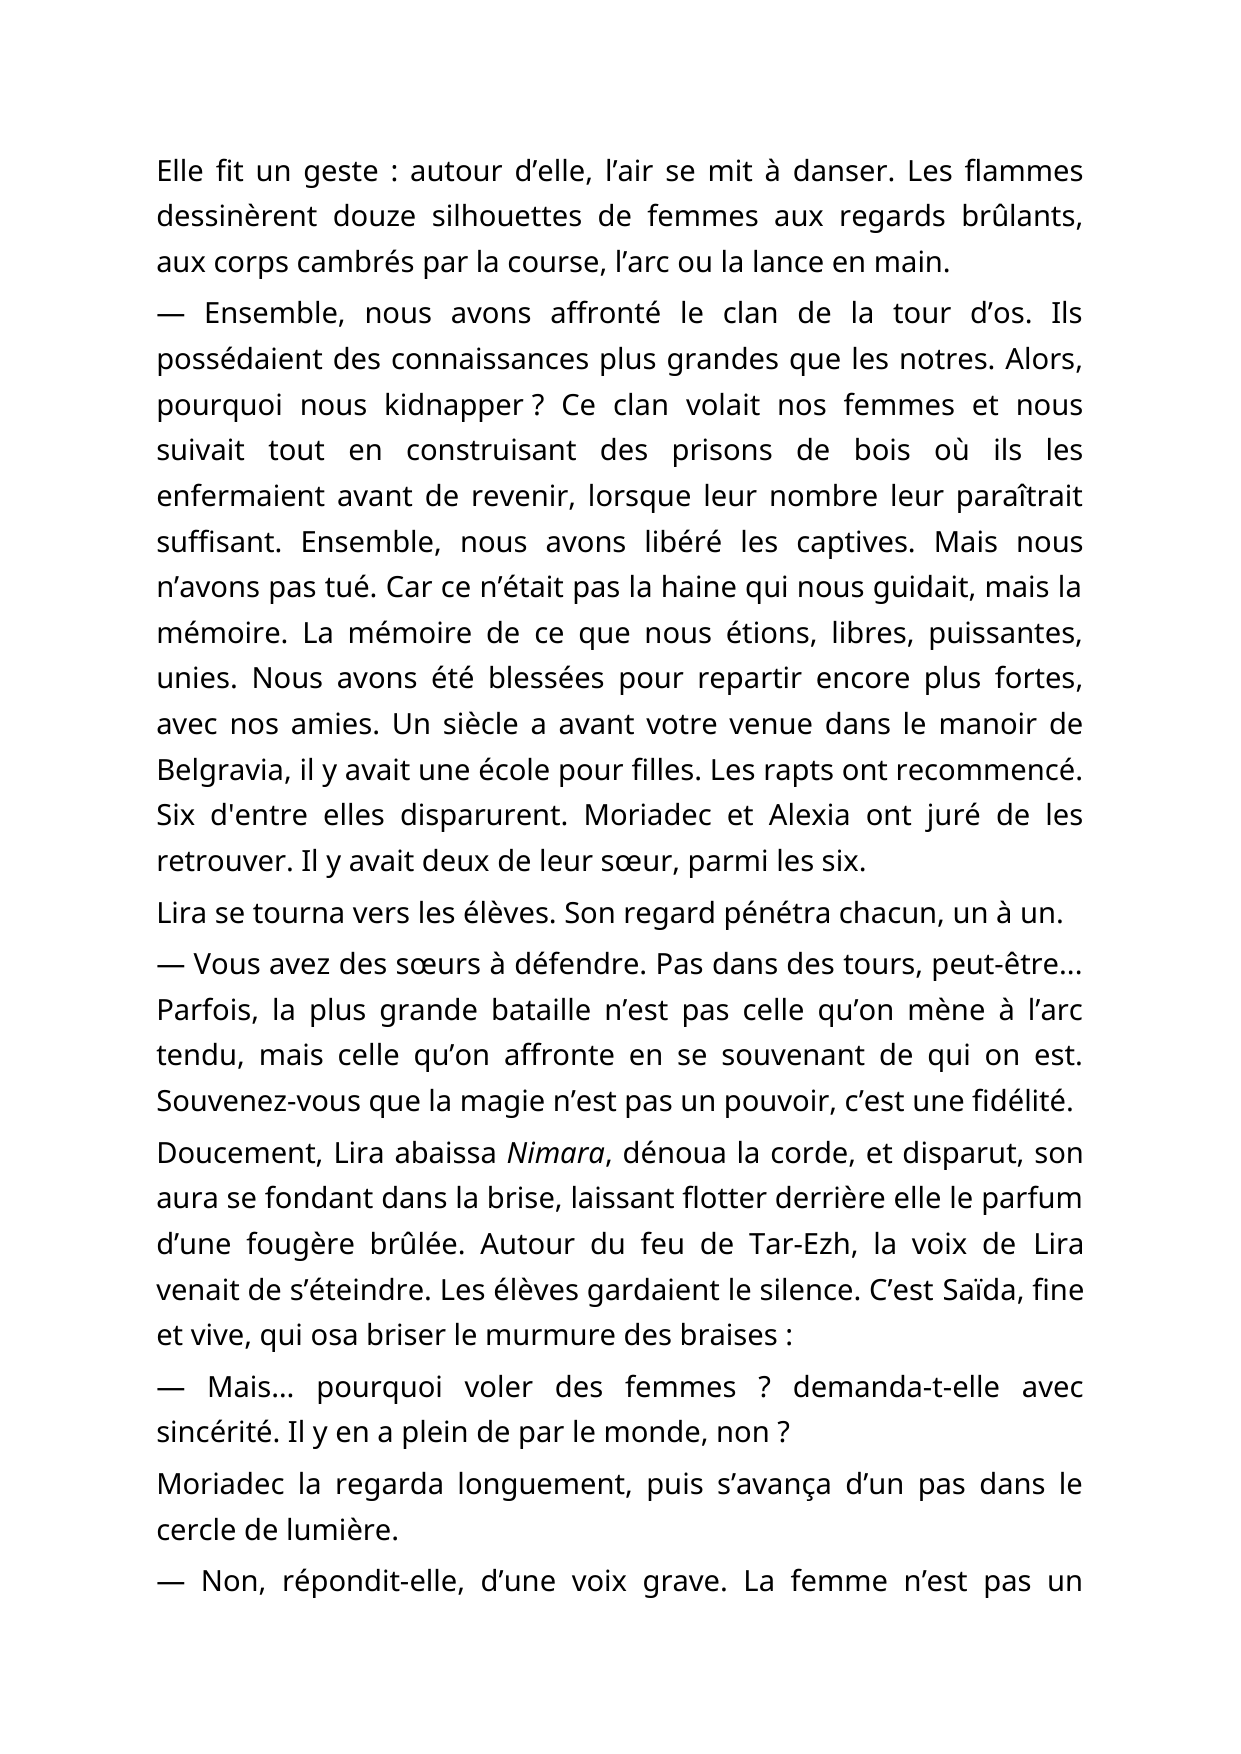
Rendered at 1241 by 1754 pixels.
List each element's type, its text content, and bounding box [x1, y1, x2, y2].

text — Non, répondit-elle, d’une voix grave. La femme n’est pas un [156, 1560, 1084, 1600]
text Doucement, Lira abaissa Nimara, dénoua la corde, et disparut, son aura se fondant dans la brise, laissant flotter derrière elle le parfum d’une fougère brûlée. Autour du feu de Tar-Ezh, la voix de Lira venait de s’éteindre. Les élèves gardaient le silence. C’est Saïda, fine et vive, qui osa briser le murmure des braises : [156, 1132, 1084, 1354]
text — Mais… pourquoi voler des femmes ? demanda-t-elle avec sincérité. Il y en a plein de par le monde, non ? [156, 1366, 1084, 1451]
text Moriadec la regarda longuement, puis s’avança d’un pas dans le cercle de lumière. [156, 1463, 1084, 1548]
text — Vous avez des sœurs à défendre. Pas dans des tours, peut-être... Parfois, la plus grande bataille n’est pas celle qu’on mène à l’arc tendu, mais celle qu’on affronte en se souvenant de qui on est. Souvenez-vous que la magie n’est pas un pouvoir, c’est une fidélité. [156, 943, 1084, 1120]
text Elle fit un geste : autour d’elle, l’air se mit à danser. Les flammes dessinèrent douze silhouettes de femmes aux regards brûlants, aux corps cambrés par la course, l’arc ou la lance en main. [156, 150, 1084, 281]
text — Ensemble, nous avons affronté le clan de la tour d’os. Ils possédaient des connaissances plus grandes que les notres. Alors, pourquoi nous kidnapper ? Ce clan volait nos femmes et nous suivait tout en construisant des prisons de bois où ils les enfermaient avant de revenir, lorsque leur nombre leur paraîtrait suffisant. Ensemble, nous avons libéré les captives. Mais nous n’avons pas tué. Car ce n’était pas la haine qui nous guidait, mais la mémoire. La mémoire de ce que nous étions, libres, puissantes, unies. Nous avons été blessées pour repartir encore plus fortes, avec nos amies. Un siècle a avant votre venue dans le manoir de Belgravia, il y avait une école pour filles. Les rapts ont recommencé. Six d'entre elles disparurent. Moriadec et Alexia ont juré de les retrouver. Il y avait deux de leur sœur, parmi les six. [156, 293, 1084, 880]
text Lira se tourna vers les élèves. Son regard pénétra chacun, un à un. [156, 892, 1084, 932]
